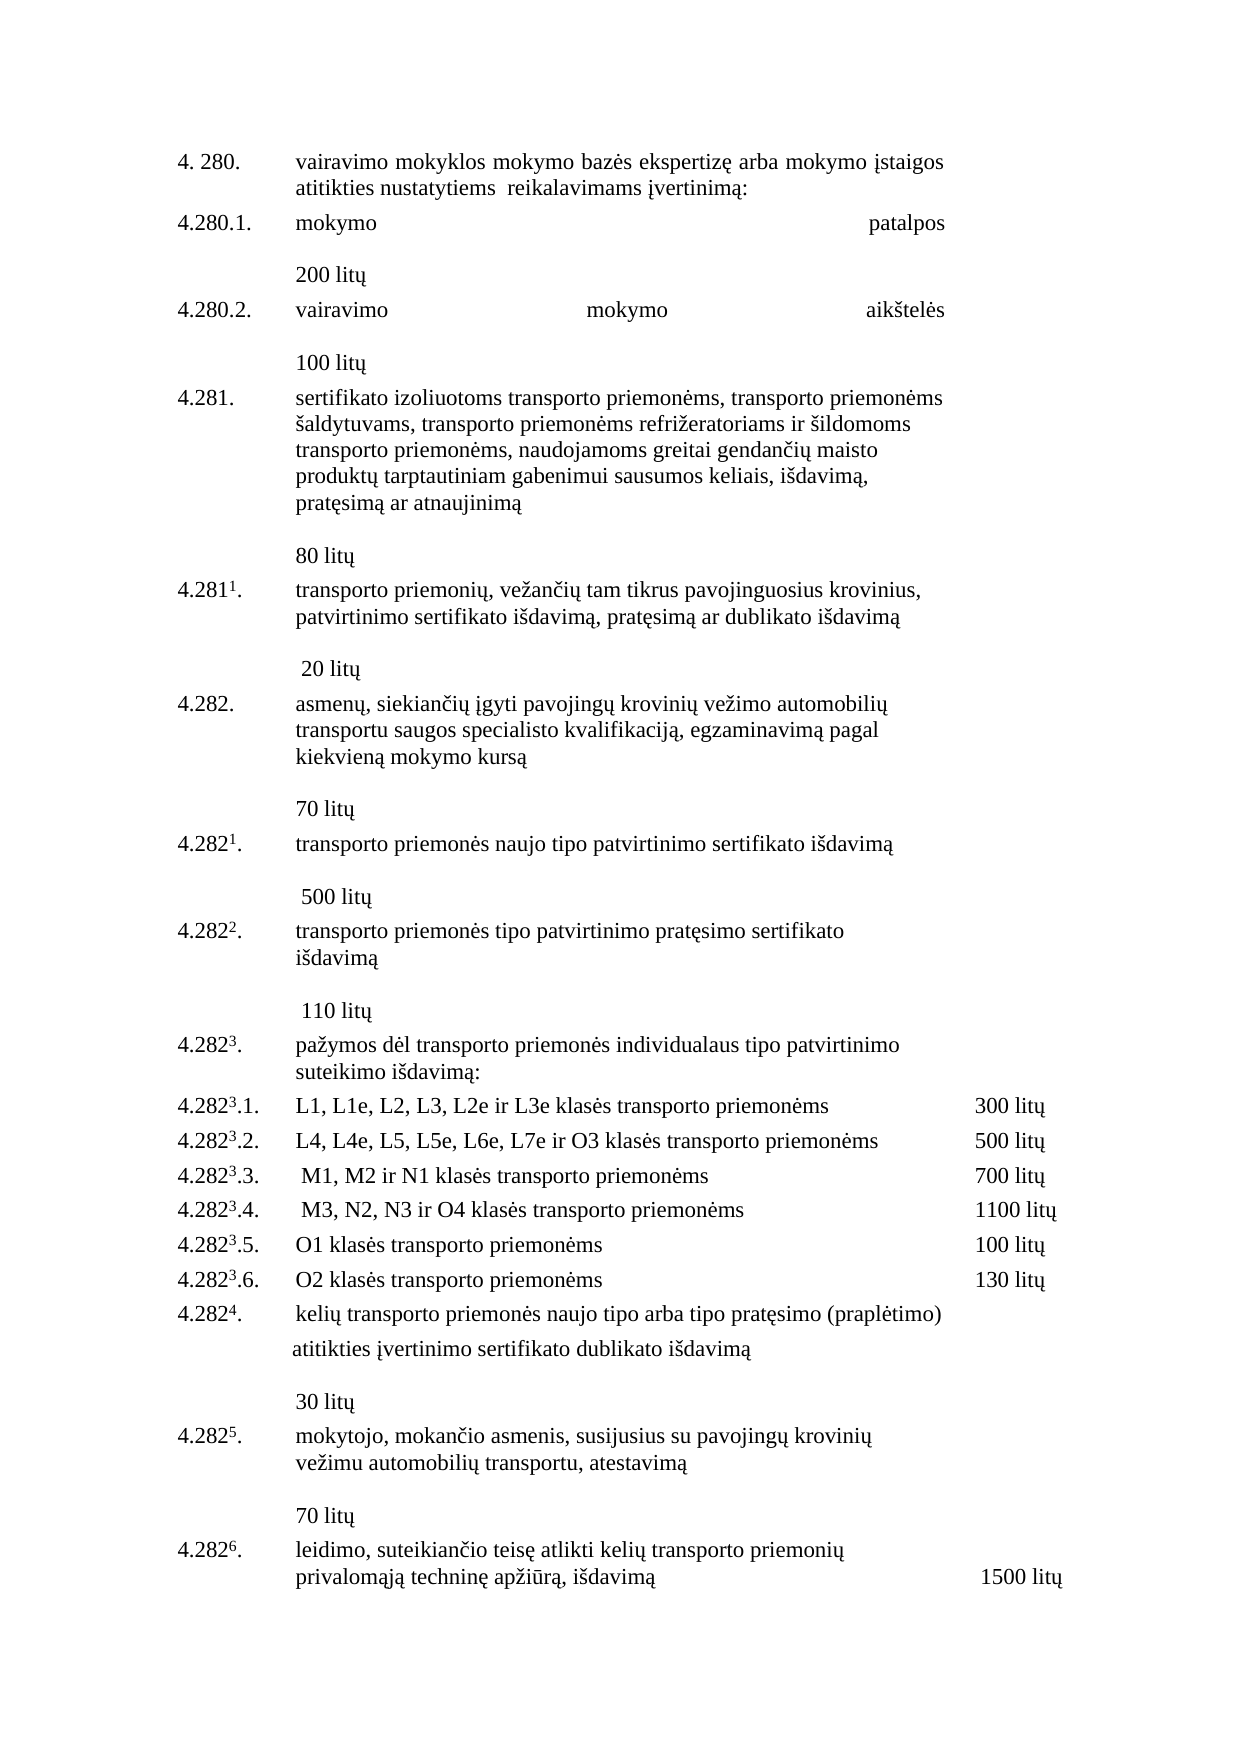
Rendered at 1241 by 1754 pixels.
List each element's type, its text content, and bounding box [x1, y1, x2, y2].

text 4.2824. kelių transporto priemonės naujo tipo arba tipo pratęsimo (praplėtimo) [177, 1301, 1122, 1327]
text 4.2823. pažymos dėl transporto priemonės individualaus tipo patvirtinimo suteikimo išdavimą: [177, 1031, 930, 1084]
text 4.2826. leidimo, suteikiančio teisę atlikti kelių transporto priemonių privalomąją techninę apžiūrą, išdavimą 1500 litų [177, 1536, 1122, 1589]
text 4.2823.6. O2 klasės transporto priemonėms 130 litų [177, 1266, 1122, 1292]
text 4.2825. mokytojo, mokančio asmenis, susijusius su pavojingų krovinių vežimu automobilių transportu, atestavimą 70 litų [177, 1423, 945, 1528]
text 4.2811. transporto priemonių, vežančių tam tikrus pavojinguosius krovinius, patvirtinimo sertifikato išdavimą, pratęsimą ar dublikato išdavimą 20 litų [177, 576, 930, 682]
text 4.2823.2. L4, L4e, L5, L5e, L6e, L7e ir O3 klasės transporto priemonėms 500 litų [177, 1127, 1137, 1153]
text 4.280.2. vairavimo mokymo aikštelės 100 litų [177, 296, 945, 375]
text 4.282. asmenų, siekiančių įgyti pavojingų krovinių vežimo automobilių transportu saugos specialisto kvalifikaciją, egzaminavimą pagal kiekvieną mokymo kursą 70 litų [177, 690, 945, 822]
text 4.2823.5. O1 klasės transporto priemonėms 100 litų [177, 1231, 1122, 1257]
text 4.2823.3. M1, M2 ir N1 klasės transporto priemonėms 700 litų [177, 1162, 1226, 1188]
text 4.2823.1. L1, L1e, L2, L3, L2e ir L3e klasės transporto priemonėms 300 litų [177, 1092, 1240, 1119]
text 4.280.1. mokymo patalpos 200 litų [177, 209, 945, 288]
text 4.2822. transporto priemonės tipo patvirtinimo pratęsimo sertifikato išdavimą 110 litų [177, 918, 930, 1023]
text 4.2821. transporto priemonės naujo tipo patvirtinimo sertifikato išdavimą 500 litų [177, 830, 930, 909]
text atitikties įvertinimo sertifikato dublikato išdavimą 30 litų [292, 1335, 945, 1414]
text 4.2823.4. M3, N2, N3 ir O4 klasės transporto priemonėms 1100 litų [177, 1196, 1122, 1223]
text 4.281. sertifikato izoliuotoms transporto priemonėms, transporto priemonėms šaldytuvams, transporto priemonėms refrižeratoriams ir šildomoms transporto priemonėms, naudojamoms greitai gendančių maisto produktų tarptautiniam gabenimui sausumos keliais, išdavimą, pratęsimą ar atnaujinimą 80 litų [177, 383, 945, 568]
text 4. 280. vairavimo mokyklos mokymo bazės ekspertizę arba mokymo įstaigos atitikties nustatytiems reikalavimams įvertinimą: [177, 148, 945, 200]
